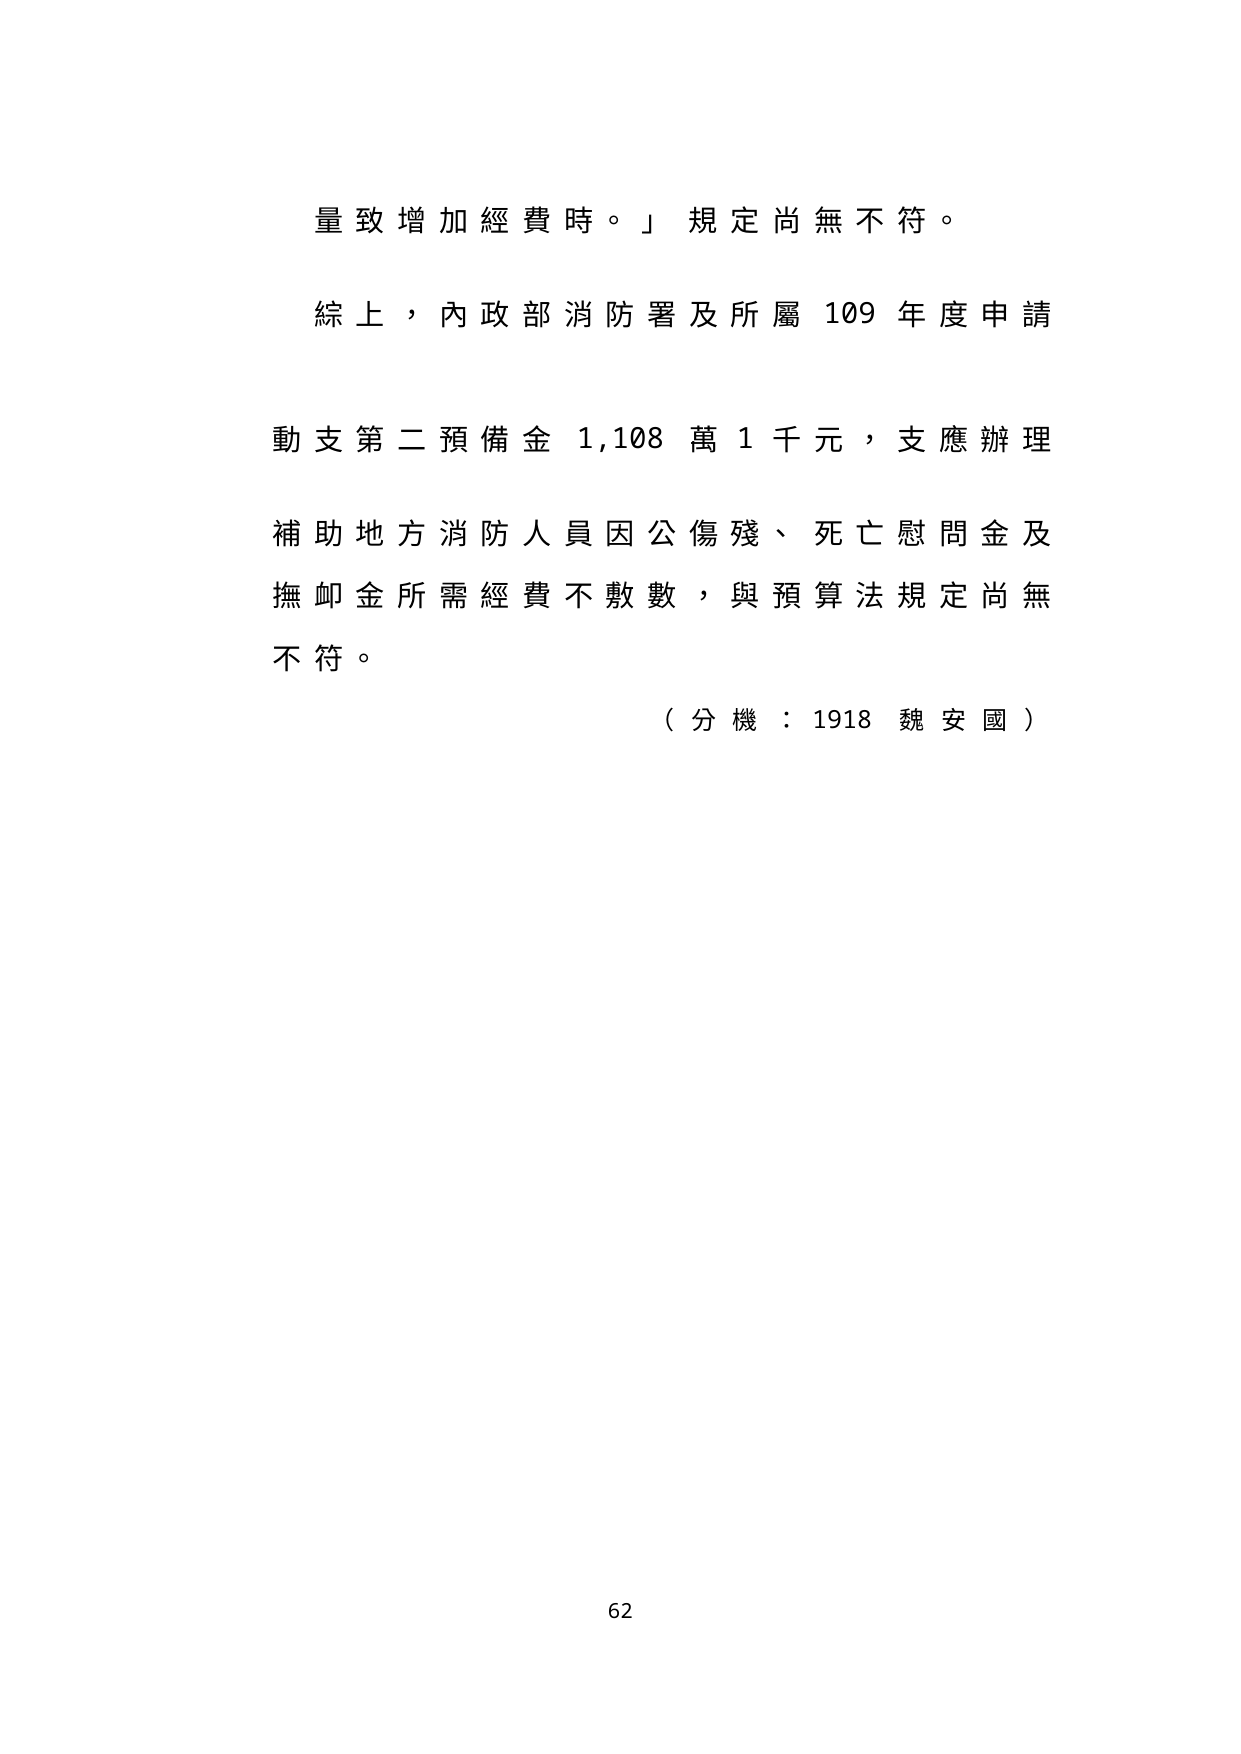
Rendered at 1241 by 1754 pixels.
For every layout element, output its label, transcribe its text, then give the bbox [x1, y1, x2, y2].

text 綜上，內政部消防署及所屬109年度申請動支第二預備金1,108萬1千元，支應辦理補助地方消防人員因公傷殘、死亡慰問金及撫卹金所需經費不敷數，與預算法規定尚無不符。 [242, 240, 1058, 677]
text （分機：1918 魏安國） [183, 677, 1058, 740]
text 量致增加經費時。」規定尚無不符。 [271, 177, 1058, 240]
